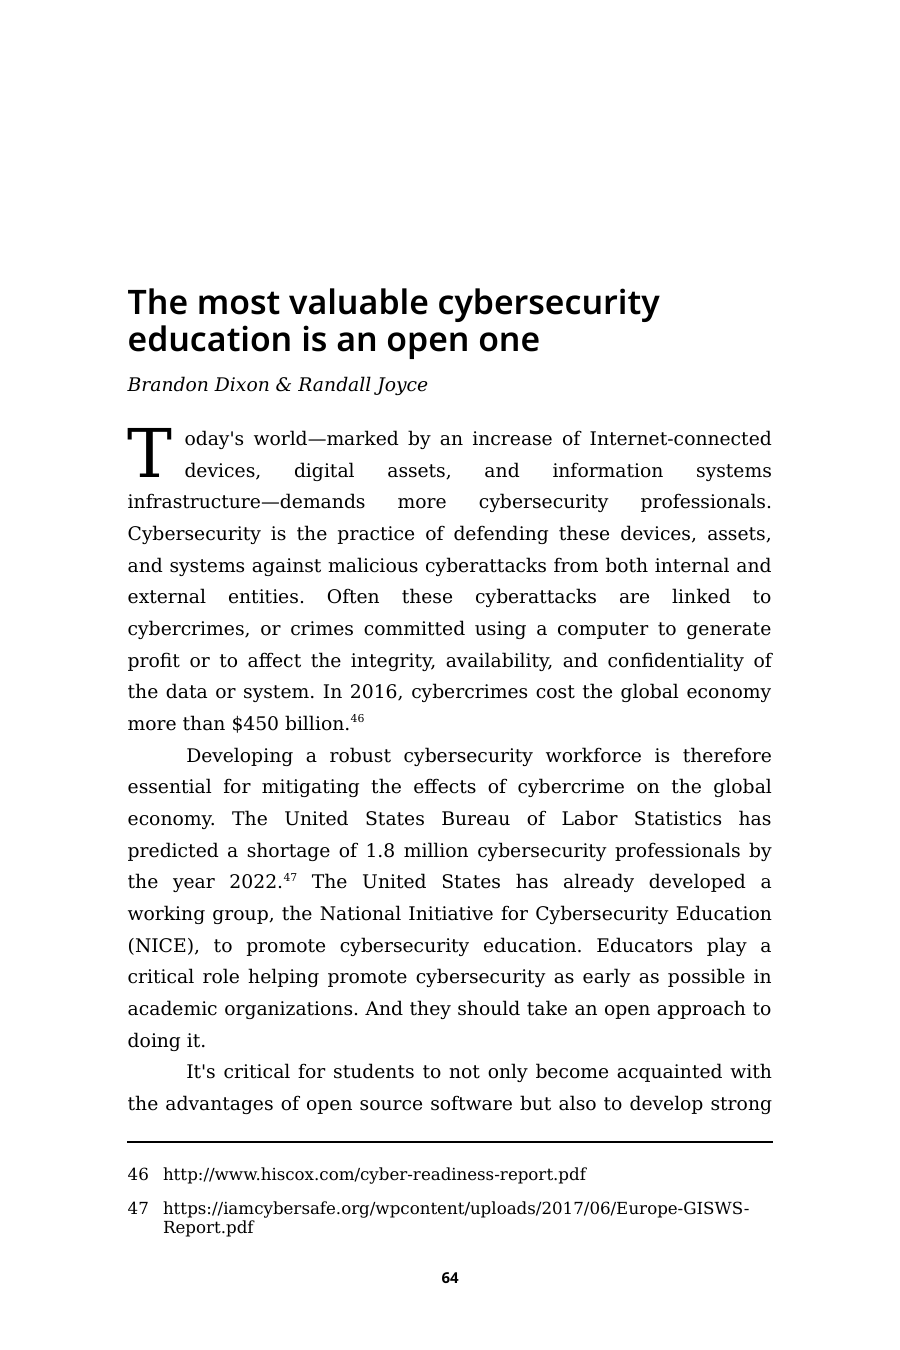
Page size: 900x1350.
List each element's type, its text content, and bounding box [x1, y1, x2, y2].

subtitle The most valuable cybersecurity education is an open one [127, 283, 772, 361]
text Developing a robust cybersecurity workforce is therefore essential for mitigating the effects of cybercrime on the global economy. The United States Bureau of Labor Statistics has predicted a shortage of 1.8 million cybersecurity professionals by the year 2022. The United States has already developed a working group, the National Initiative for Cybersecurity Education (NICE), to promote cybersecurity education. Educators play a critical role helping promote cybersecurity as early as possible in academic organizations. And they should take an open approach to doing it. [127, 745, 772, 1052]
text Today's world—marked by an increase of Internet-connected devices, digital assets, and information systems infrastructure—demands more cybersecurity professionals. Cybersecurity is the practice of defending these devices, assets, and systems against malicious cyberattacks from both internal and external entities. Often these cyberattacks are linked to cybercrimes, or crimes committed using a computer to generate profit or to affect the integrity, availability, and confidentiality of the data or system. In 2016, cybercrimes cost the global economy more than $450 billion. [127, 428, 772, 735]
text It's critical for students to not only become acquainted with the advantages of open source software but also to develop strong [127, 1061, 772, 1115]
text https://iamcybersafe.org/wpcontent/uploads/2017/06/Europe-GISWS-Report.pdf [127, 1199, 772, 1237]
text Brandon Dixon & Randall Joyce [127, 374, 772, 396]
text http://www.hiscox.com/cyber-readiness-report.pdf [127, 1164, 772, 1184]
